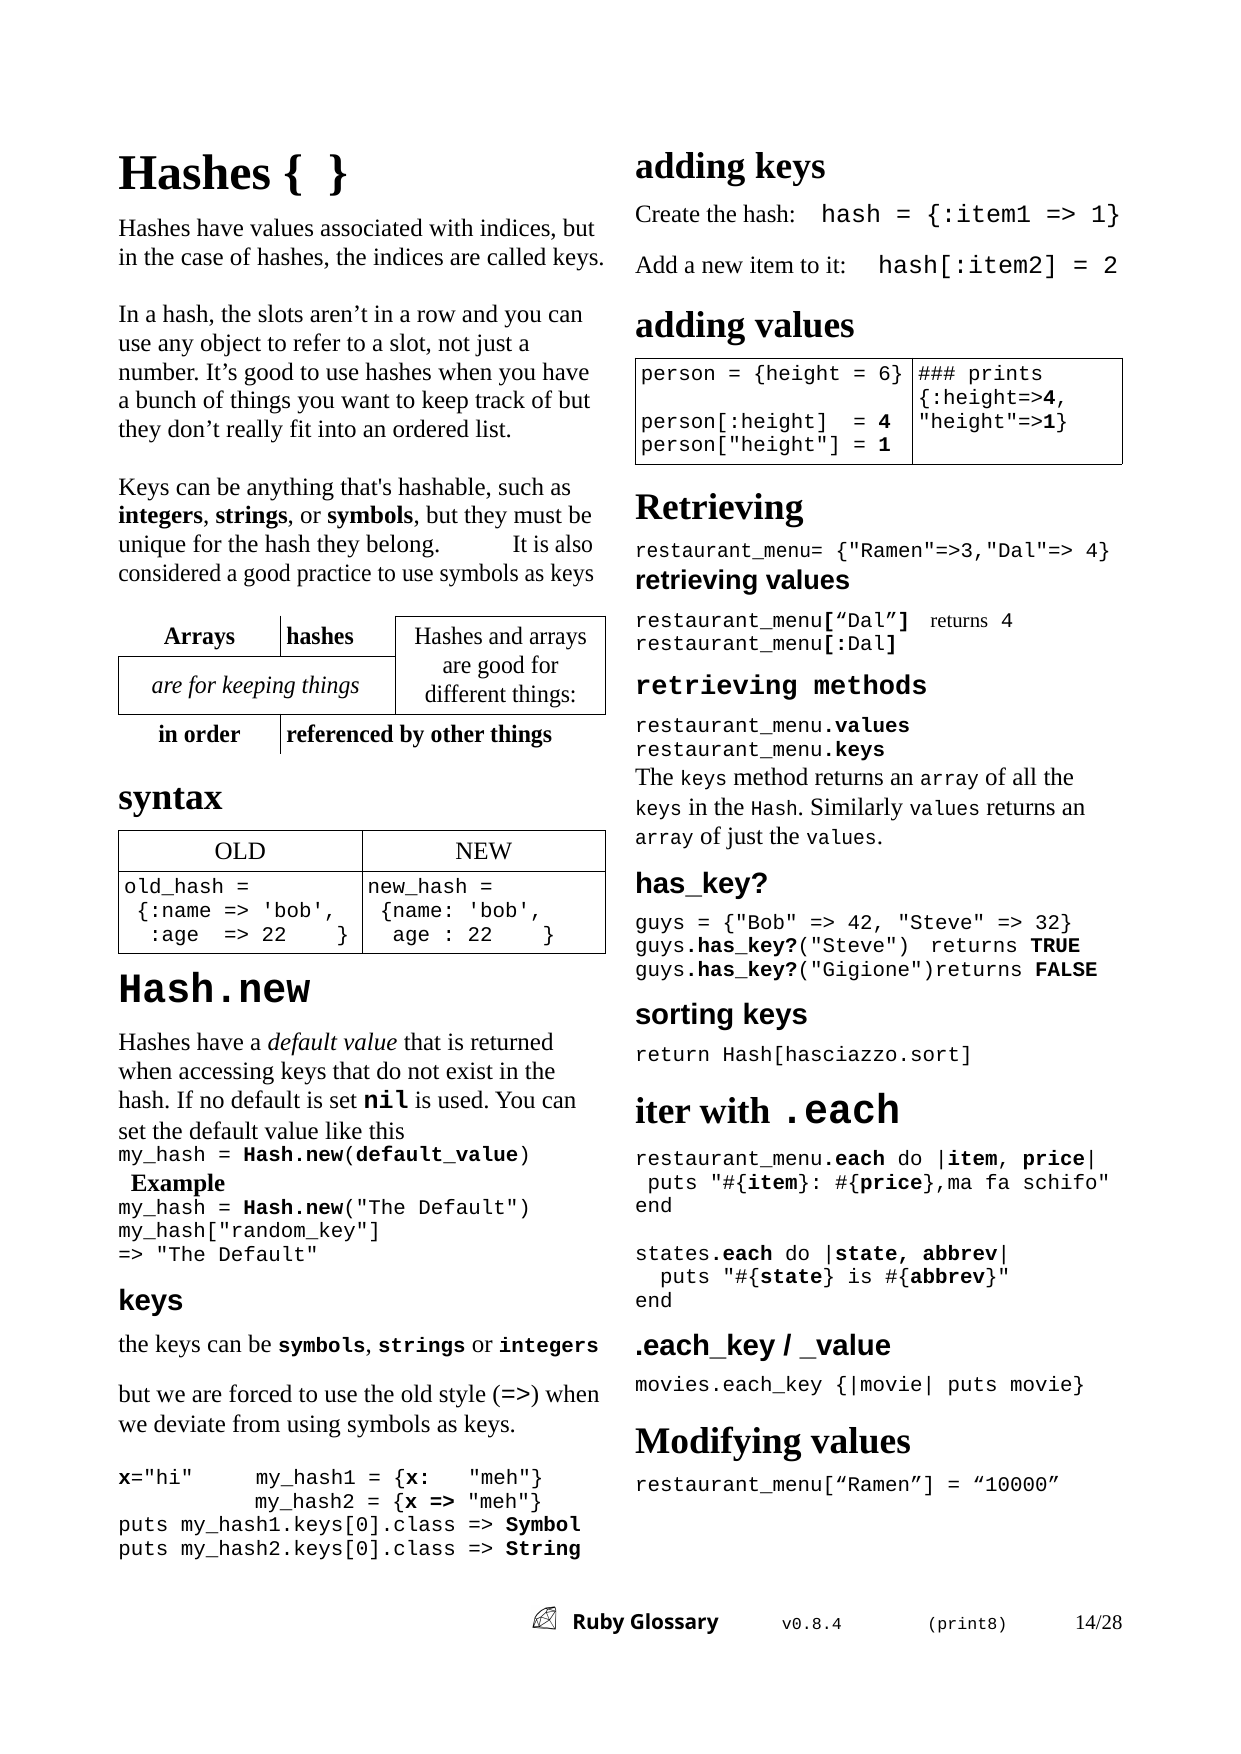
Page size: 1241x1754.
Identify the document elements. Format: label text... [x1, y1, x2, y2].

table_cell referenced by other things [281, 715, 605, 754]
subtitle .each_key / _value [635, 1328, 1122, 1362]
table_cell new_hash = {name: 'bob', age : 22 } [363, 872, 605, 953]
text return Hash[hasciazzo.sort] [635, 1043, 1122, 1067]
table_header hashes [281, 616, 395, 656]
subtitle Retrieving [635, 485, 1122, 528]
text restaurant_menu.values [635, 715, 1122, 738]
text In a hash, the slots aren’t in a row and you can use any object to refer to a slot, not just a number. It’s good to use hashes when you have a bunch of things you want to keep track of but they don’t really fit into an ordered list. [118, 299, 605, 443]
subtitle adding values [635, 302, 1122, 345]
text restaurant_menu= {"Ramen"=>3,"Dal"=> 4} [635, 540, 1122, 564]
text guys.has_key?("Gigione")returns FALSE [635, 959, 1122, 983]
subtitle keys [118, 1282, 605, 1316]
text The keys method returns an array of all the keys in the Hash. Similarly values returns an array of just the values. [635, 762, 1122, 851]
picture [530, 1605, 557, 1630]
text end [635, 1290, 1122, 1313]
subtitle retrieving methods [635, 672, 1122, 702]
subtitle Hashes { } [118, 143, 605, 201]
text movies.each_key {|movie| puts movie} [635, 1374, 1122, 1398]
text restaurant_menu.each do |item, price| [635, 1148, 1122, 1172]
text the keys can be symbols, strings or integers [118, 1329, 605, 1358]
text puts "#{item}: #{price},ma fa schifo" [635, 1172, 1122, 1195]
text x="hi" my_hash1 = {x: "meh"} [118, 1467, 605, 1491]
text my_hash2 = {x => "meh"} [118, 1491, 605, 1514]
text guys.has_key?("Steve") returns TRUE [635, 935, 1122, 959]
text Example [118, 1168, 605, 1197]
subtitle iter with .each [635, 1088, 1122, 1136]
text puts my_hash1.keys[0].class => Symbol [118, 1514, 605, 1538]
text my_hash["random_key"] [118, 1221, 605, 1244]
text restaurant_menu.keys [635, 738, 1122, 762]
text Hashes have values associated with indices, but in the case of hashes, the indices are called keys. [118, 213, 605, 271]
subtitle retrieving values [635, 564, 1122, 595]
table_cell are for keeping things [119, 657, 395, 713]
table_header Arrays [118, 616, 280, 656]
text restaurant_menu[:Dal] [635, 633, 1122, 657]
text puts my_hash2.keys[0].class => String [118, 1538, 605, 1562]
text guys = {"Bob" => 42, "Steve" => 32} [635, 912, 1122, 935]
text Keys can be anything that's hashable, such as integers, strings, or symbols, but they must be unique for the hash they belong. It is also considered a good practice to use symbols as keys [118, 472, 605, 587]
subtitle Modifying values [635, 1419, 1122, 1462]
text my_hash = Hash.new("The Default") [118, 1197, 605, 1221]
subtitle has_key? [635, 866, 1122, 899]
text end [635, 1195, 1122, 1219]
table_header OLD [119, 831, 362, 871]
text my_hash = Hash.new(default_value) [118, 1144, 605, 1168]
table_header ### prints {:height=>4, "height"=>1} [913, 359, 1122, 464]
subtitle adding keys [635, 143, 1122, 186]
text Create the hash: hash = {:item1 => 1} [635, 199, 1122, 229]
table_cell old_hash = {:name => 'bob', :age => 22 } [119, 872, 362, 953]
text restaurant_menu[“Ramen”] = “10000” [635, 1474, 1122, 1498]
table_header person = {height = 6} person[:height] = 4 person["height"] = 1 [636, 359, 912, 464]
text puts "#{state} is #{abbrev}" [635, 1266, 1122, 1290]
table_cell in order [118, 715, 280, 754]
table_header NEW [363, 831, 605, 871]
subtitle Hash.new [118, 968, 605, 1015]
text restaurant_menu[“Dal”] returns 4 [635, 608, 1122, 633]
text but we are forced to use the old style (=>) when we deviate from using symbols as keys. [118, 1379, 605, 1438]
subtitle sorting keys [635, 997, 1122, 1031]
table_header Hashes and arrays are good for different things: [396, 617, 605, 713]
text states.each do |state, abbrev| [635, 1243, 1122, 1266]
text => "The Default" [118, 1244, 605, 1268]
text Add a new item to it: hash[:item2] = 2 [635, 250, 1122, 281]
text Hashes have a default value that is returned when accessing keys that do not exist in the hash. If no default is set nil is used. You can set the default value like this [118, 1027, 605, 1144]
subtitle syntax [118, 774, 605, 818]
